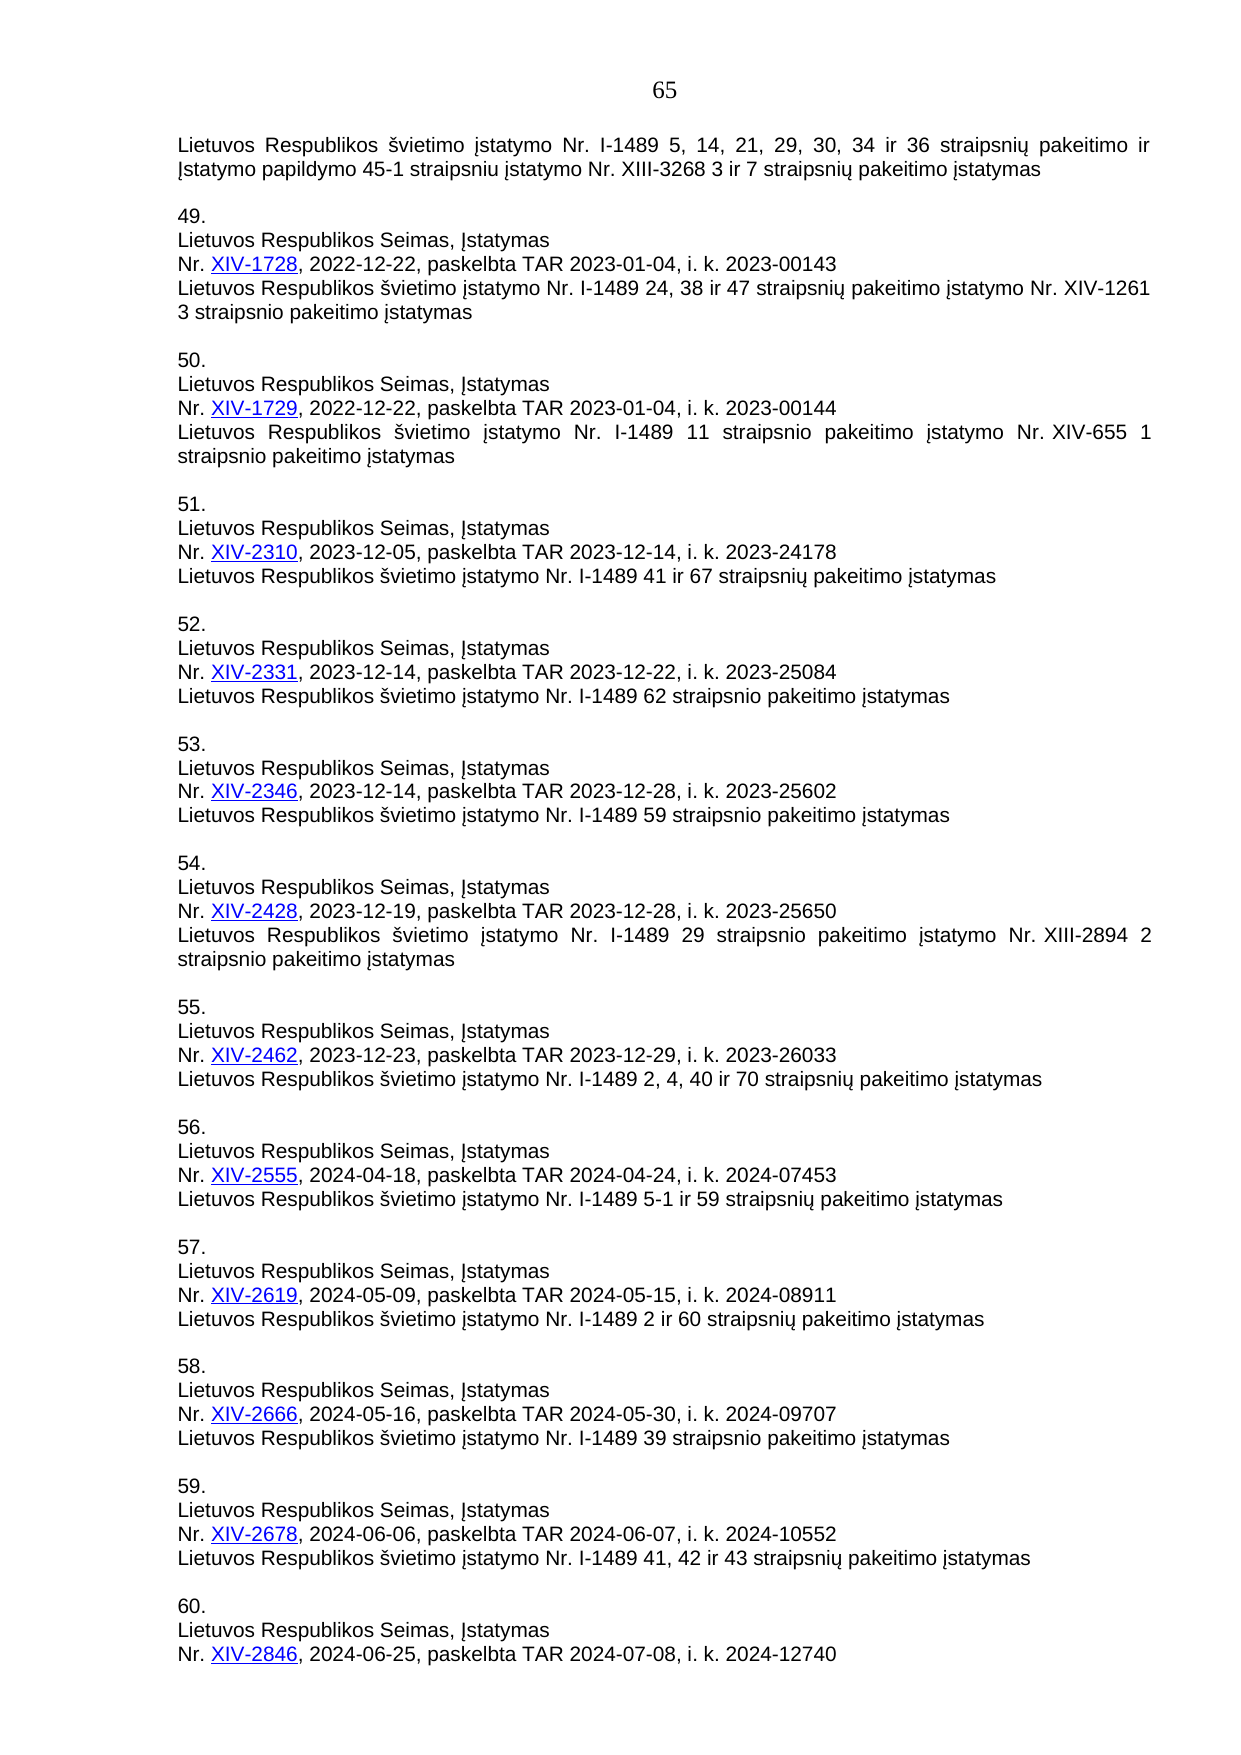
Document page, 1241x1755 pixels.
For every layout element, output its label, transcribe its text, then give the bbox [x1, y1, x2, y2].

text Lietuvos Respublikos švietimo įstatymo Nr. I-1489 2, 4, 40 ir 70 straipsnių pakeitimo įstatymas [177, 1067, 1152, 1091]
text Nr. XIV-2555, 2024-04-18, paskelbta TAR 2024-04-24, i. k. 2024-07453 [177, 1163, 1152, 1187]
text Nr. XIV-2619, 2024-05-09, paskelbta TAR 2024-05-15, i. k. 2024-08911 [177, 1282, 1152, 1306]
text Lietuvos Respublikos Seimas, Įstatymas [177, 372, 1152, 396]
text Nr. XIV-2346, 2023-12-14, paskelbta TAR 2023-12-28, i. k. 2023-25602 [177, 779, 1152, 803]
text Lietuvos Respublikos Seimas, Įstatymas [177, 1498, 1152, 1522]
text Lietuvos Respublikos švietimo įstatymo Nr. I-1489 5, 14, 21, 29, 30, 34 ir 36 straipsnių pakeitimo ir Įstatymo papildymo 45-1 straipsniu įstatymo Nr. XIII-3268 3 ir 7 straipsnių pakeitimo įstatymas [177, 132, 1152, 180]
text Lietuvos Respublikos Seimas, Įstatymas [177, 755, 1152, 779]
text 54. [177, 851, 1152, 875]
text Nr. XIV-2678, 2024-06-06, paskelbta TAR 2024-06-07, i. k. 2024-10552 [177, 1522, 1152, 1546]
text Lietuvos Respublikos švietimo įstatymo Nr. I-1489 39 straipsnio pakeitimo įstatymas [177, 1426, 1152, 1450]
text Nr. XIV-2666, 2024-05-16, paskelbta TAR 2024-05-30, i. k. 2024-09707 [177, 1402, 1152, 1426]
text Lietuvos Respublikos švietimo įstatymo Nr. I-1489 41, 42 ir 43 straipsnių pakeitimo įstatymas [177, 1546, 1152, 1570]
text Lietuvos Respublikos švietimo įstatymo Nr. I-1489 59 straipsnio pakeitimo įstatymas [177, 803, 1152, 827]
text Lietuvos Respublikos Seimas, Įstatymas [177, 636, 1152, 659]
text Lietuvos Respublikos švietimo įstatymo Nr. I-1489 11 straipsnio pakeitimo įstatymo Nr. XIV-655 1 straipsnio pakeitimo įstatymas [177, 420, 1152, 468]
text Lietuvos Respublikos Seimas, Įstatymas [177, 1378, 1152, 1402]
text Lietuvos Respublikos Seimas, Įstatymas [177, 875, 1152, 899]
text Lietuvos Respublikos švietimo įstatymo Nr. I-1489 24, 38 ir 47 straipsnių pakeitimo įstatymo Nr. XIV-1261 3 straipsnio pakeitimo įstatymas [177, 276, 1152, 324]
text 52. [177, 612, 1152, 636]
text Lietuvos Respublikos švietimo įstatymo Nr. I-1489 41 ir 67 straipsnių pakeitimo įstatymas [177, 564, 1152, 588]
text 49. [177, 204, 1152, 228]
text Nr. XIV-2331, 2023-12-14, paskelbta TAR 2023-12-22, i. k. 2023-25084 [177, 659, 1152, 683]
text 58. [177, 1354, 1152, 1378]
text Lietuvos Respublikos švietimo įstatymo Nr. I-1489 29 straipsnio pakeitimo įstatymo Nr. XIII-2894 2 straipsnio pakeitimo įstatymas [177, 923, 1152, 971]
text 53. [177, 731, 1152, 755]
text 51. [177, 492, 1152, 516]
text Nr. XIV-2846, 2024-06-25, paskelbta TAR 2024-07-08, i. k. 2024-12740 [177, 1642, 1152, 1666]
text Nr. XIV-2428, 2023-12-19, paskelbta TAR 2023-12-28, i. k. 2023-25650 [177, 899, 1152, 923]
text Lietuvos Respublikos švietimo įstatymo Nr. I-1489 5-1 ir 59 straipsnių pakeitimo įstatymas [177, 1187, 1152, 1211]
text Nr. XIV-1729, 2022-12-22, paskelbta TAR 2023-01-04, i. k. 2023-00144 [177, 396, 1152, 420]
text 57. [177, 1234, 1152, 1258]
text 50. [177, 348, 1152, 372]
text Nr. XIV-1728, 2022-12-22, paskelbta TAR 2023-01-04, i. k. 2023-00143 [177, 252, 1152, 276]
text 59. [177, 1474, 1152, 1498]
text Lietuvos Respublikos Seimas, Įstatymas [177, 1019, 1152, 1043]
text Lietuvos Respublikos švietimo įstatymo Nr. I-1489 2 ir 60 straipsnių pakeitimo įstatymas [177, 1306, 1152, 1330]
text 55. [177, 995, 1152, 1019]
text Lietuvos Respublikos Seimas, Įstatymas [177, 228, 1152, 252]
text Lietuvos Respublikos Seimas, Įstatymas [177, 1139, 1152, 1163]
text Lietuvos Respublikos švietimo įstatymo Nr. I-1489 62 straipsnio pakeitimo įstatymas [177, 683, 1152, 707]
text Lietuvos Respublikos Seimas, Įstatymas [177, 516, 1152, 540]
text Nr. XIV-2310, 2023-12-05, paskelbta TAR 2023-12-14, i. k. 2023-24178 [177, 540, 1152, 564]
text Lietuvos Respublikos Seimas, Įstatymas [177, 1258, 1152, 1282]
text 60. [177, 1594, 1152, 1618]
text Nr. XIV-2462, 2023-12-23, paskelbta TAR 2023-12-29, i. k. 2023-26033 [177, 1043, 1152, 1067]
text 56. [177, 1115, 1152, 1139]
text Lietuvos Respublikos Seimas, Įstatymas [177, 1618, 1152, 1642]
